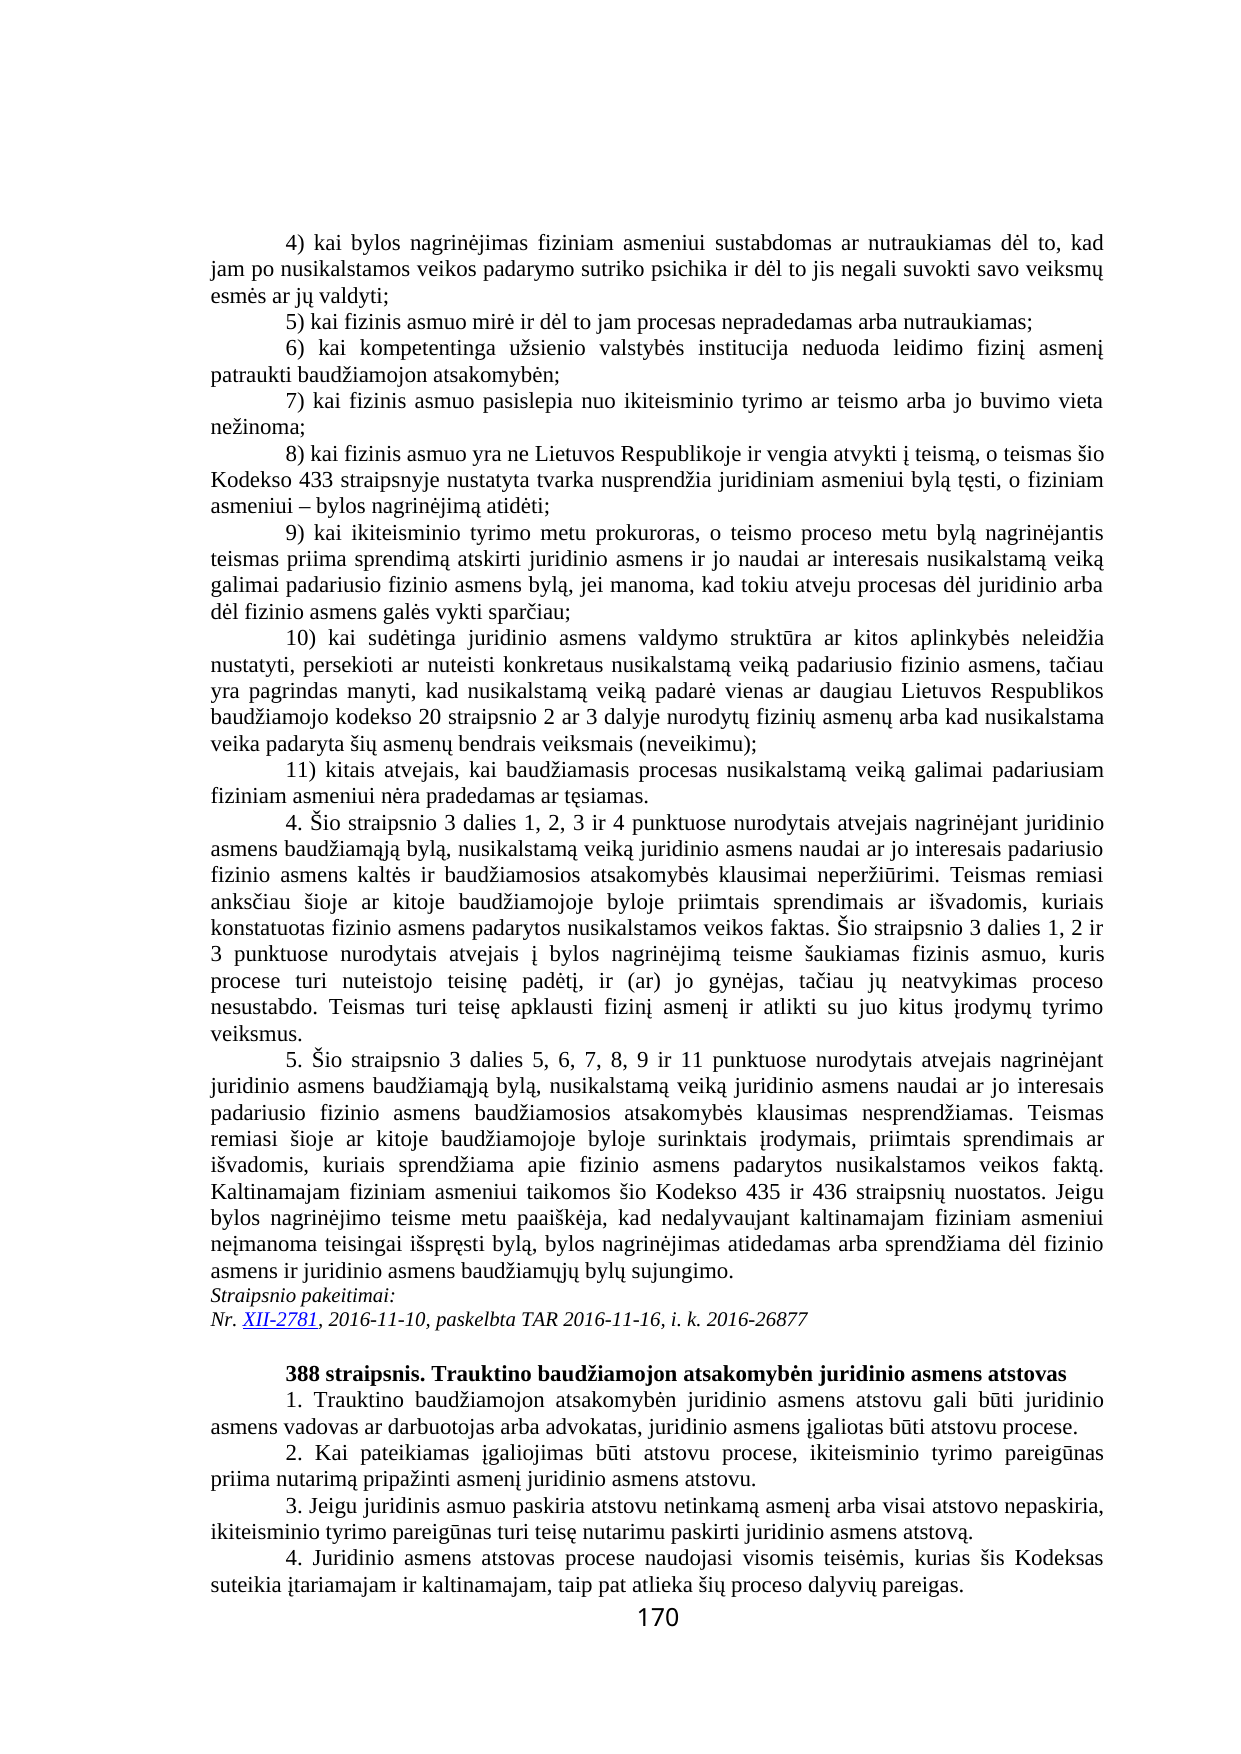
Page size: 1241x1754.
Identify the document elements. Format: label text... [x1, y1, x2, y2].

text 6) kai kompetentinga užsienio valstybės institucija neduoda leidimo fizinį asmenį patraukti baudžiamojon atsakomybėn; [210, 334, 1105, 387]
text 4. Šio straipsnio 3 dalies 1, 2, 3 ir 4 punktuose nurodytais atvejais nagrinėjant juridinio asmens baudžiamąją bylą, nusikalstamą veiką juridinio asmens naudai ar jo interesais padariusio fizinio asmens kaltės ir baudžiamosios atsakomybės klausimai neperžiūrimi. Teismas remiasi anksčiau šioje ar kitoje baudžiamojoje byloje priimtais sprendimais ar išvadomis, kuriais konstatuotas fizinio asmens padarytos nusikalstamos veikos faktas. Šio straipsnio 3 dalies 1, 2 ir 3 punktuose nurodytais atvejais į bylos nagrinėjimą teisme šaukiamas fizinis asmuo, kuris procese turi nuteistojo teisinę padėtį, ir (ar) jo gynėjas, tačiau jų neatvykimas proceso nesustabdo. Teismas turi teisę apklausti fizinį asmenį ir atlikti su juo kitus įrodymų tyrimo veiksmus. [210, 809, 1105, 1046]
text 8) kai fizinis asmuo yra ne Lietuvos Respublikoje ir vengia atvykti į teismą, o teismas šio Kodekso 433 straipsnyje nustatyta tvarka nusprendžia juridiniam asmeniui bylą tęsti, o fiziniam asmeniui – bylos nagrinėjimą atidėti; [210, 440, 1105, 519]
text 3. Jeigu juridinis asmuo paskiria atstovu netinkamą asmenį arba visai atstovo nepaskiria, ikiteisminio tyrimo pareigūnas turi teisę nutarimu paskirti juridinio asmens atstovą. [210, 1492, 1105, 1544]
text 10) kai sudėtinga juridinio asmens valdymo struktūra ar kitos aplinkybės neleidžia nustatyti, persekioti ar nuteisti konkretaus nusikalstamą veiką padariusio fizinio asmens, tačiau yra pagrindas manyti, kad nusikalstamą veiką padarė vienas ar daugiau Lietuvos Respublikos baudžiamojo kodekso 20 straipsnio 2 ar 3 dalyje nurodytų fizinių asmenų arba kad nusikalstama veika padaryta šių asmenų bendrais veiksmais (neveikimu); [210, 624, 1105, 756]
text 11) kitais atvejais, kai baudžiamasis procesas nusikalstamą veiką galimai padariusiam fiziniam asmeniui nėra pradedamas ar tęsiamas. [210, 756, 1105, 809]
text 1. Trauktino baudžiamojon atsakomybėn juridinio asmens atstovu gali būti juridinio asmens vadovas ar darbuotojas arba advokatas, juridinio asmens įgaliotas būti atstovu procese. [210, 1386, 1105, 1439]
text 5) kai fizinis asmuo mirė ir dėl to jam procesas nepradedamas arba nutraukiamas; [210, 308, 1105, 334]
text Straipsnio pakeitimai: [210, 1283, 1105, 1307]
text 388 straipsnis. Trauktino baudžiamojon atsakomybėn juridinio asmens atstovas [285, 1360, 1105, 1386]
text 2. Kai pateikiamas įgaliojimas būti atstovu procese, ikiteisminio tyrimo pareigūnas priima nutarimą pripažinti asmenį juridinio asmens atstovu. [210, 1439, 1105, 1492]
text 5. Šio straipsnio 3 dalies 5, 6, 7, 8, 9 ir 11 punktuose nurodytais atvejais nagrinėjant juridinio asmens baudžiamąją bylą, nusikalstamą veiką juridinio asmens naudai ar jo interesais padariusio fizinio asmens baudžiamosios atsakomybės klausimas nesprendžiamas. Teismas remiasi šioje ar kitoje baudžiamojoje byloje surinktais įrodymais, priimtais sprendimais ar išvadomis, kuriais sprendžiama apie fizinio asmens padarytos nusikalstamos veikos faktą. Kaltinamajam fiziniam asmeniui taikomos šio Kodekso 435 ir 436 straipsnių nuostatos. Jeigu bylos nagrinėjimo teisme metu paaiškėja, kad nedalyvaujant kaltinamajam fiziniam asmeniui neįmanoma teisingai išspręsti bylą, bylos nagrinėjimas atidedamas arba sprendžiama dėl fizinio asmens ir juridinio asmens baudžiamųjų bylų sujungimo. [210, 1046, 1105, 1283]
text 4) kai bylos nagrinėjimas fiziniam asmeniui sustabdomas ar nutraukiamas dėl to, kad jam po nusikalstamos veikos padarymo sutriko psichika ir dėl to jis negali suvokti savo veiksmų esmės ar jų valdyti; [210, 229, 1105, 308]
text Nr. XII-2781, 2016-11-10, paskelbta TAR 2016-11-16, i. k. 2016-26877 [210, 1307, 1105, 1331]
text 9) kai ikiteisminio tyrimo metu prokuroras, o teismo proceso metu bylą nagrinėjantis teismas priima sprendimą atskirti juridinio asmens ir jo naudai ar interesais nusikalstamą veiką galimai padariusio fizinio asmens bylą, jei manoma, kad tokiu atveju procesas dėl juridinio arba dėl fizinio asmens galės vykti sparčiau; [210, 519, 1105, 624]
text 4. Juridinio asmens atstovas procese naudojasi visomis teisėmis, kurias šis Kodeksas suteikia įtariamajam ir kaltinamajam, taip pat atlieka šių proceso dalyvių pareigas. [210, 1544, 1105, 1597]
text 7) kai fizinis asmuo pasislepia nuo ikiteisminio tyrimo ar teismo arba jo buvimo vieta nežinoma; [210, 387, 1105, 440]
